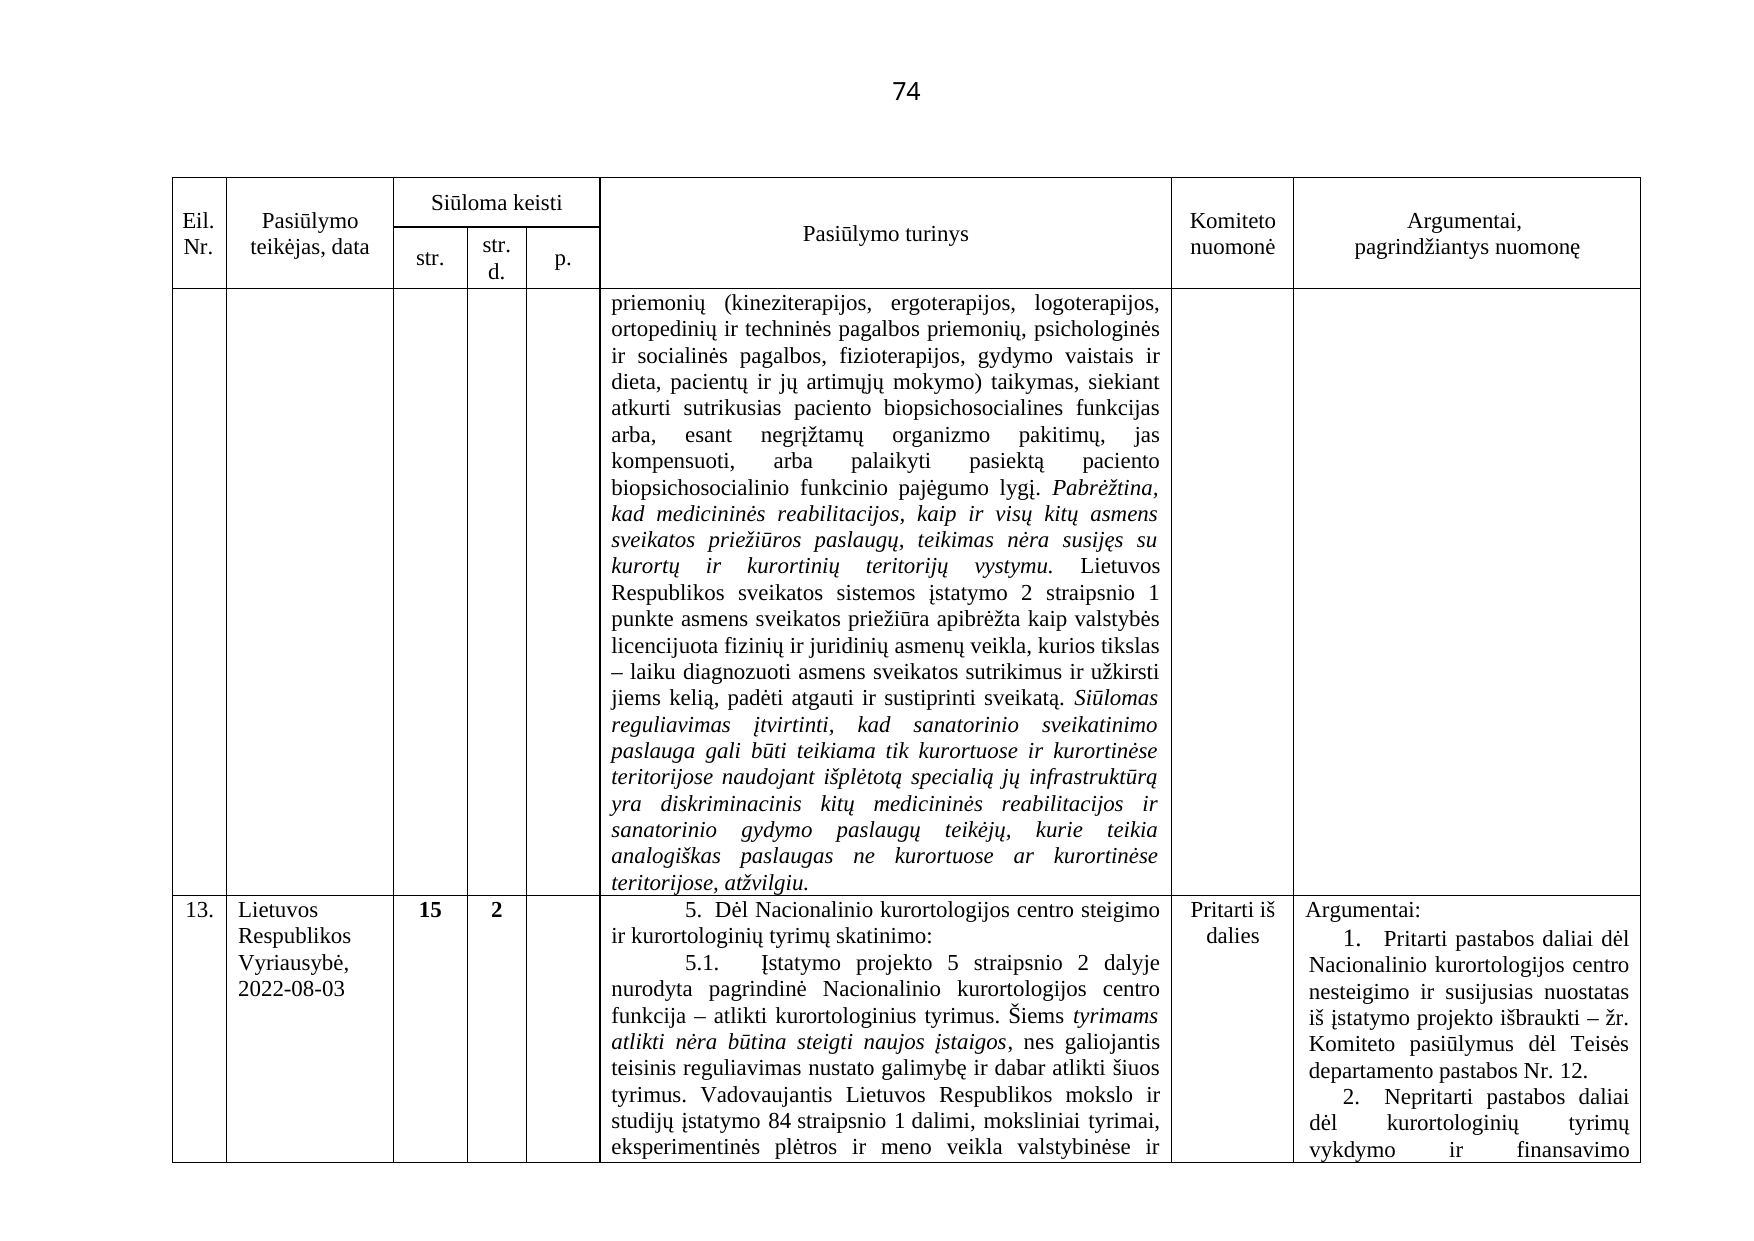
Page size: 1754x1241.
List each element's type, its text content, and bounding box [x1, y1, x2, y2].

table_cell [227, 289, 393, 895]
table_cell Argumentai: Pritarti pastabos daliai dėl Nacionalinio kurortologijos centro nesteigimo ir susijusias nuostatas iš įstatymo projekto išbraukti – žr. Komiteto pasiūlymus dėl Teisės departamento pastabos Nr. 12. Nepritarti pastabos daliai dėl kurortologinių tyrimų vykdymo ir finansavimo [1294, 896, 1640, 1162]
table_cell str. d. [468, 228, 526, 288]
table_cell Lietuvos Respublikos Vyriausybė, 2022-08-03 [227, 896, 393, 1162]
table_cell [1294, 289, 1640, 895]
table_cell 15 [394, 896, 467, 1162]
table_cell [527, 289, 599, 895]
table_header Siūloma keisti [394, 178, 599, 226]
table_cell [1172, 289, 1293, 895]
table_header Argumentai, pagrindžiantys nuomonę [1294, 178, 1640, 288]
table_cell 13. [173, 896, 226, 1162]
table_header Pasiūlymo turinys [601, 178, 1171, 288]
table_cell Pritarti iš dalies [1172, 896, 1293, 1162]
table_cell 5. Dėl Nacionalinio kurortologijos centro steigimo ir kurortologinių tyrimų skatinimo: 5.1. Įstatymo projekto 5 straipsnio 2 dalyje nurodyta pagrindinė Nacionalinio kurortologijos centro funkcija – atlikti kurortologinius tyrimus. Šiems tyrimams atlikti nėra būtina steigti naujos įstaigos, nes galiojantis teisinis reguliavimas nustato galimybę ir dabar atlikti šiuos tyrimus. Vadovaujantis Lietuvos Respublikos mokslo ir studijų įstatymo 84 straipsnio 1 dalimi, moksliniai tyrimai, eksperimentinės plėtros ir meno veikla valstybinėse ir [601, 896, 1171, 1162]
table_cell str. [394, 228, 467, 288]
table_header Komiteto nuomonė [1172, 178, 1293, 288]
table_cell p. [527, 228, 599, 288]
table_cell 2 [468, 896, 526, 1162]
table_cell priemonių (kineziterapijos, ergoterapijos, logoterapijos, ortopedinių ir techninės pagalbos priemonių, psichologinės ir socialinės pagalbos, fizioterapijos, gydymo vaistais ir dieta, pacientų ir jų artimųjų mokymo) taikymas, siekiant atkurti sutrikusias paciento biopsichosocialines funkcijas arba, esant negrįžtamų organizmo pakitimų, jas kompensuoti, arba palaikyti pasiektą paciento biopsichosocialinio funkcinio pajėgumo lygį. Pabrėžtina, kad medicininės reabilitacijos, kaip ir visų kitų asmens sveikatos priežiūros paslaugų, teikimas nėra susijęs su kurortų ir kurortinių teritorijų vystymu. Lietuvos Respublikos sveikatos sistemos įstatymo 2 straipsnio 1 punkte asmens sveikatos priežiūra apibrėžta kaip valstybės licencijuota fizinių ir juridinių asmenų veikla, kurios tikslas – laiku diagnozuoti asmens sveikatos sutrikimus ir užkirsti jiems kelią, padėti atgauti ir sustiprinti sveikatą. Siūlomas reguliavimas įtvirtinti, kad sanatorinio sveikatinimo paslauga gali būti teikiama tik kurortuose ir kurortinėse teritorijose naudojant išplėtotą specialią jų infrastruktūrą yra diskriminacinis kitų medicininės reabilitacijos ir sanatorinio gydymo paslaugų teikėjų, kurie teikia analogiškas paslaugas ne kurortuose ar kurortinėse teritorijose, atžvilgiu. [601, 289, 1171, 895]
table_header Eil. Nr. [173, 178, 226, 288]
table_cell [527, 896, 599, 1162]
table_header Pasiūlymo teikėjas, data [227, 178, 393, 288]
table_cell [468, 289, 526, 895]
table_cell [173, 289, 226, 895]
table_cell [394, 289, 467, 895]
